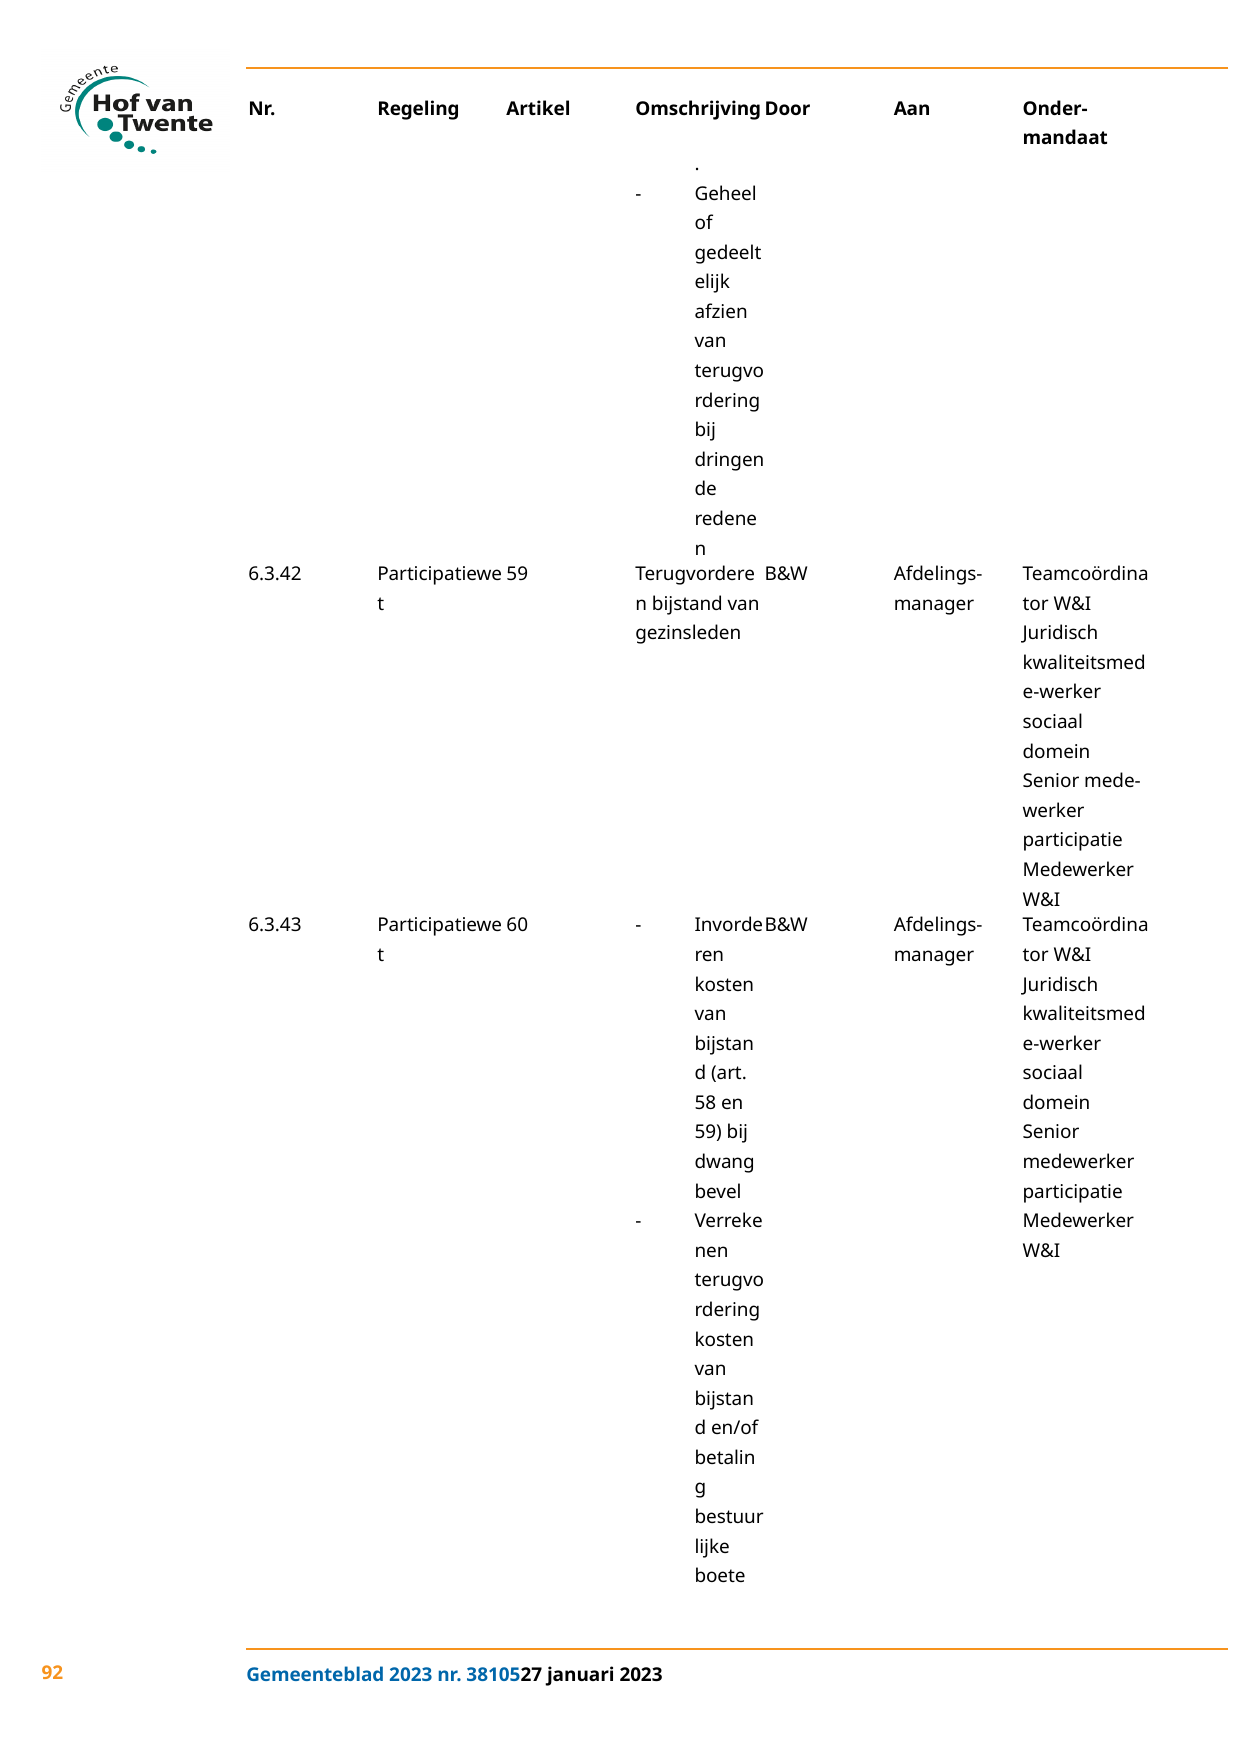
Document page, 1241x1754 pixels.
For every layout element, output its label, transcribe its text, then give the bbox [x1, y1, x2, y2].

table_cell [506, 150, 635, 560]
table_cell B&W [764, 560, 893, 912]
table_cell Afdelings-manager [894, 912, 1022, 1588]
table_cell 6.3.42 [248, 560, 377, 912]
table_cell Participatiewet [377, 560, 506, 912]
table_cell [1023, 150, 1152, 560]
table_cell Teamcoördinator W&I Juridisch kwaliteitsmede-werker sociaal domein Senior medewerker participatie Medewerker W&I [1023, 912, 1152, 1588]
table_header Door [764, 95, 893, 150]
table_cell Invorderen kosten van bijstand (art. 58 en 59) bij dwangbevel Verrekenen terugvordering kosten van bijstand en/of betaling bestuurlijke boete [635, 912, 764, 1588]
table_cell [764, 150, 893, 560]
table_cell Participatiewet [377, 912, 506, 1588]
table_cell Afdelings-manager [894, 560, 1022, 912]
table_cell 6.3.43 [248, 912, 377, 1588]
table_header Omschrijving [635, 95, 764, 150]
table_header Aan [894, 95, 1022, 150]
table_header Onder-mandaat [1023, 95, 1152, 150]
table_cell [894, 150, 1022, 560]
table_cell . Geheel of gedeeltelijk afzien van terugvordering bij dringende redenen [635, 150, 764, 560]
table_header Regeling [377, 95, 506, 150]
table_cell [248, 150, 377, 560]
table_cell Teamcoördinator W&I Juridisch kwaliteitsmede-werker sociaal domein Senior mede-werker participatie Medewerker W&I [1023, 560, 1152, 912]
table_cell 59 [506, 560, 635, 912]
table_cell [377, 150, 506, 560]
table_cell 60 [506, 912, 635, 1588]
picture [41, 47, 231, 172]
table_header Artikel [506, 95, 635, 150]
table_cell B&W [764, 912, 893, 1588]
table_header Nr. [248, 95, 377, 150]
table_cell Terugvorderen bijstand van gezinsleden [635, 560, 764, 912]
